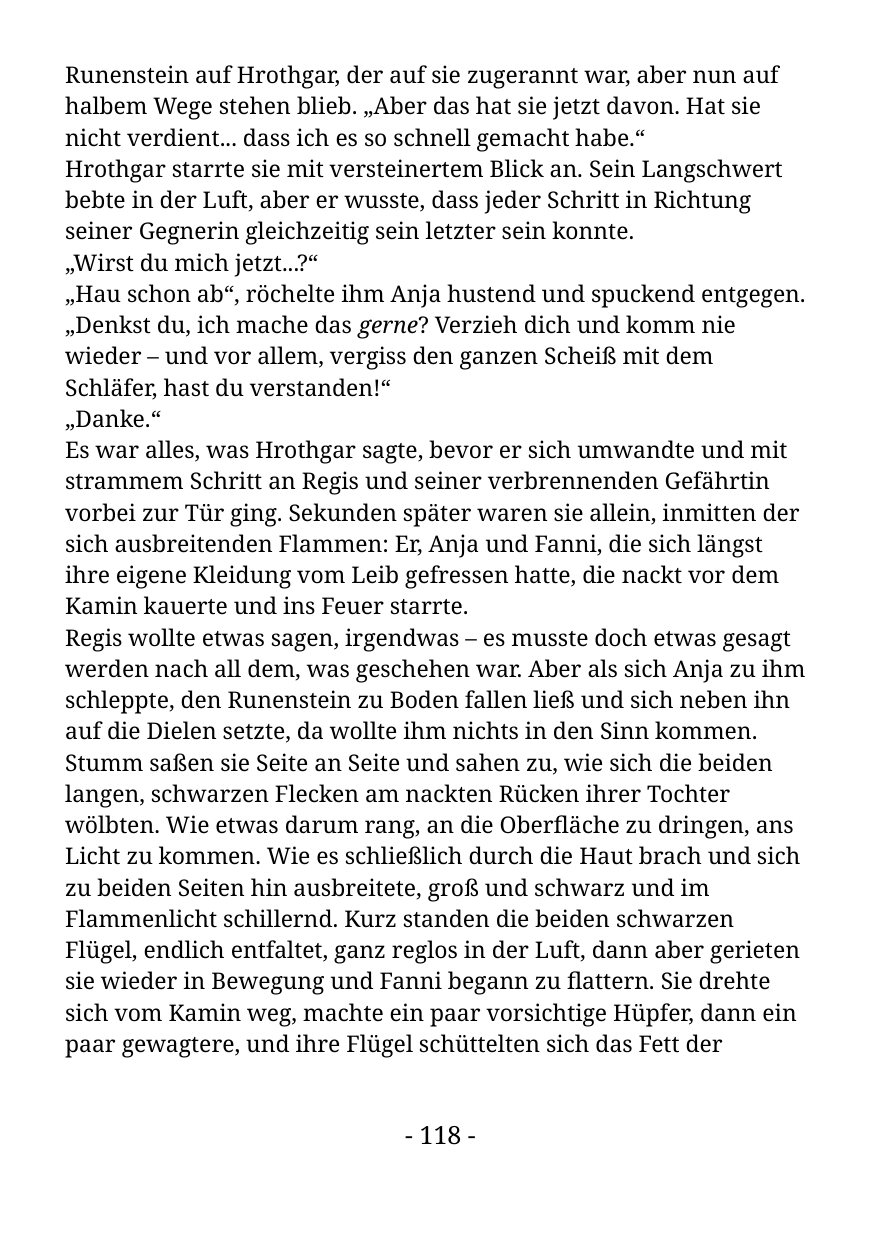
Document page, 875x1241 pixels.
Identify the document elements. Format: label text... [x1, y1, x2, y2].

text Runenstein auf Hrothgar, der auf sie zugerannt war, aber nun auf halbem Wege stehen blieb. „Aber das hat sie jetzt davon. Hat sie nicht verdient... dass ich es so schnell gemacht habe.“ Hrothgar starrte sie mit versteinertem Blick an. Sein Langschwert bebte in der Luft, aber er wusste, dass jeder Schritt in Richtung seiner Gegnerin gleichzeitig sein letzter sein konnte. „Wirst du mich jetzt...?“ „Hau schon ab“, röchelte ihm Anja hustend und spuckend entgegen. „Denkst du, ich mache das gerne? Verzieh dich und komm nie wieder – und vor allem, vergiss den ganzen Scheiß mit dem Schläfer, hast du verstanden!“ „Danke.“ Es war alles, was Hrothgar sagte, bevor er sich umwandte und mit strammem Schritt an Regis und seiner verbrennenden Gefährtin vorbei zur Tür ging. Sekunden später waren sie allein, inmitten der sich ausbreitenden Flammen: Er, Anja und Fanni, die sich längst ihre eigene Kleidung vom Leib gefressen hatte, die nackt vor dem Kamin kauerte und ins Feuer starrte. Regis wollte etwas sagen, irgendwas – es musste doch etwas gesagt werden nach all dem, was geschehen war. Aber als sich Anja zu ihm schleppte, den Runenstein zu Boden fallen ließ und sich neben ihn auf die Dielen setzte, da wollte ihm nichts in den Sinn kommen. Stumm saßen sie Seite an Seite und sahen zu, wie sich die beiden langen, schwarzen Flecken am nackten Rücken ihrer Tochter wölbten. Wie etwas darum rang, an die Oberfläche zu dringen, ans Licht zu kommen. Wie es schließlich durch die Haut brach und sich zu beiden Seiten hin ausbreitete, groß und schwarz und im Flammenlicht schillernd. Kurz standen die beiden schwarzen Flügel, endlich entfaltet, ganz reglos in der Luft, dann aber gerieten sie wieder in Bewegung und Fanni begann zu flattern. Sie drehte sich vom Kamin weg, machte ein paar vorsichtige Hüpfer, dann ein paar gewagtere, und ihre Flügel schüttelten sich das Fett der [65, 59, 809, 1059]
